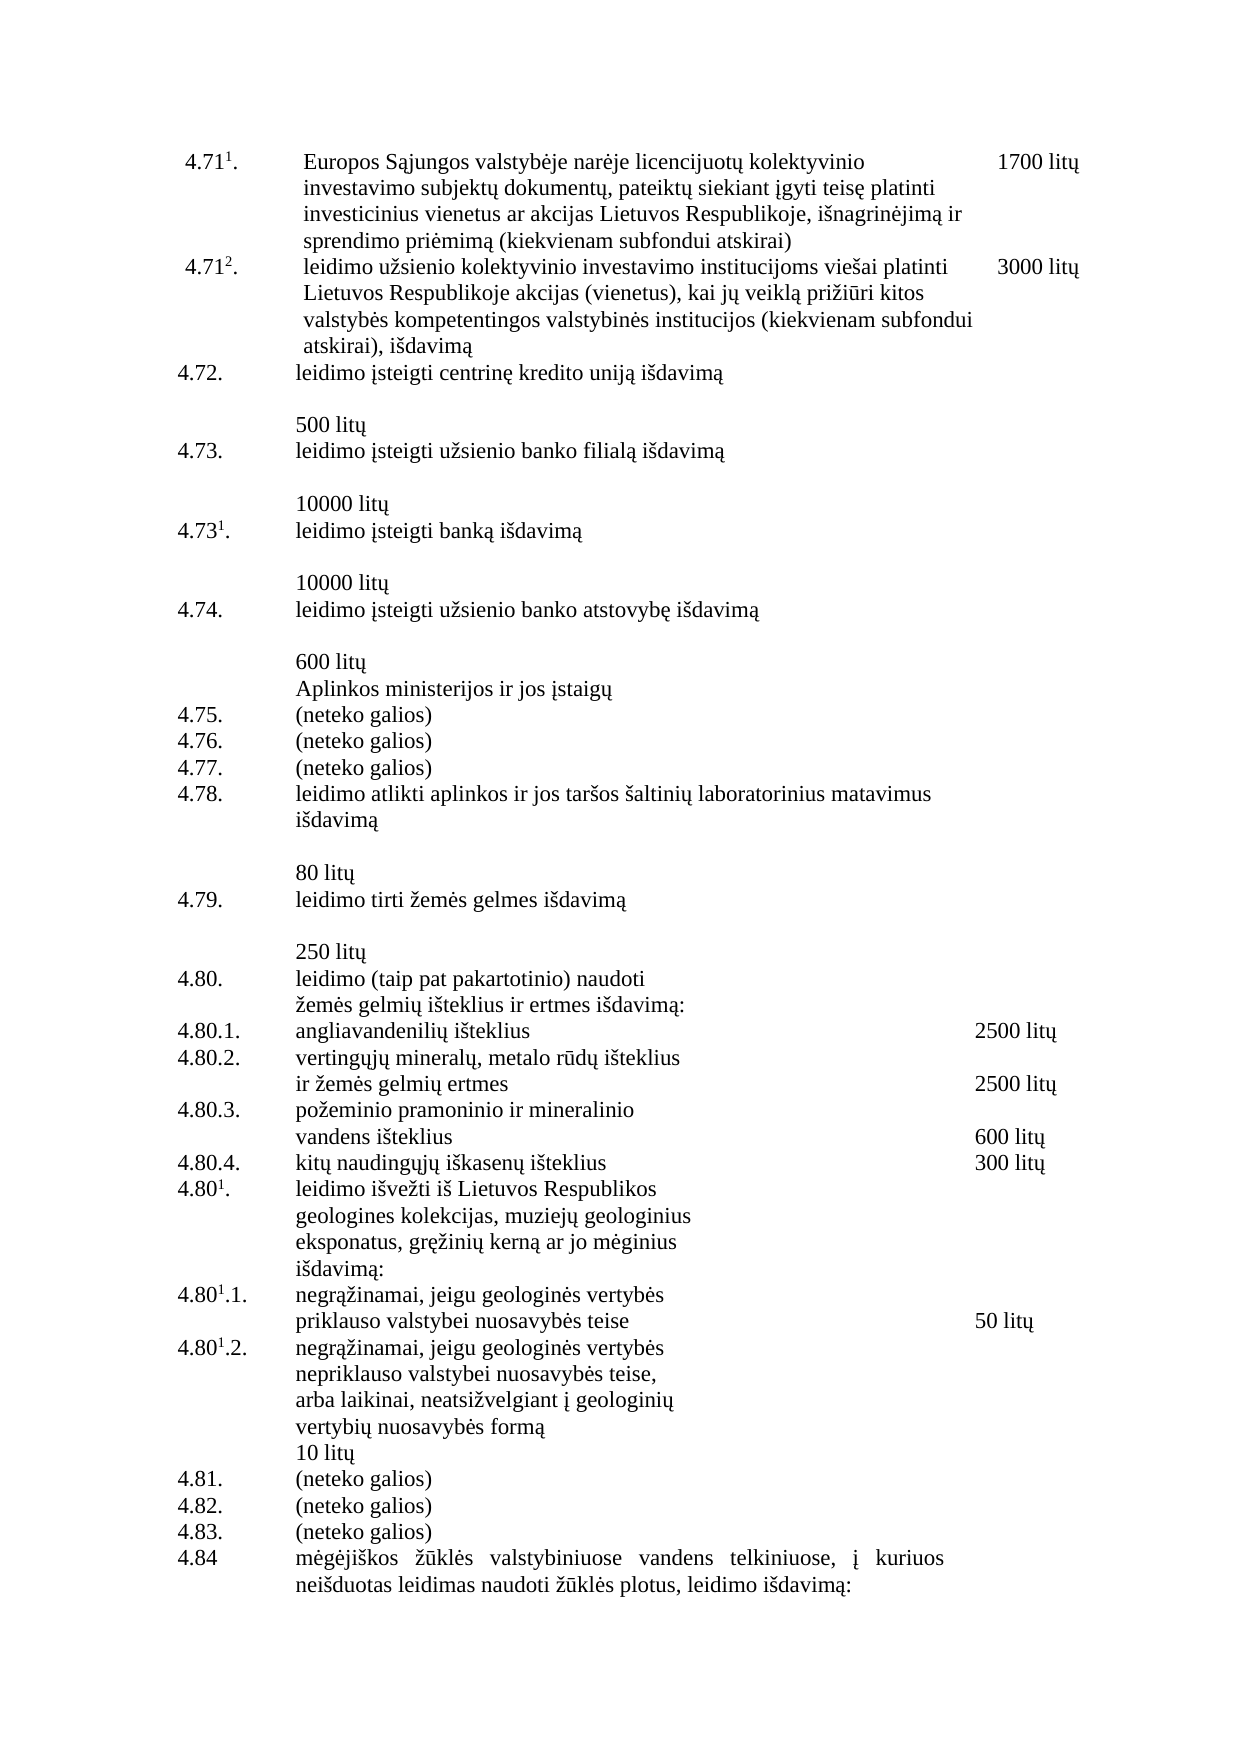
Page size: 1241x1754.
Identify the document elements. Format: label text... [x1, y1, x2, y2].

text nepriklauso valstybei nuosavybės teise, [177, 1360, 1122, 1386]
text 4.76. (neteko galios) [177, 727, 945, 754]
table_cell leidimo užsienio kolektyvinio investavimo institucijoms viešai platinti Lietuvos Respublikoje akcijas (vienetus), kai jų veiklą prižiūri kitos valstybės kompetentingos valstybinės institucijos (kiekvienam subfondui atskirai), išdavimą [292, 253, 986, 358]
text 4.79. leidimo tirti žemės gelmes išdavimą 250 litų [177, 886, 945, 965]
text 4.801.2. negrąžinamai, jeigu geologinės vertybės [177, 1334, 1122, 1360]
text 4.731. leidimo įsteigti banką išdavimą 10000 litų [177, 517, 945, 596]
text 4.82. (neteko galios) [177, 1492, 945, 1518]
text 4.74. leidimo įsteigti užsienio banko atstovybę išdavimą 600 litų [177, 596, 945, 675]
text 4.84 mėgėjiškos žūklės valstybiniuose vandens telkiniuose, į kuriuos neišduotas leidimas naudoti žūklės plotus, leidimo išdavimą: [177, 1544, 945, 1597]
table_header 1700 litų [986, 148, 1144, 253]
text 4.801.1. negrąžinamai, jeigu geologinės vertybės [177, 1281, 1122, 1307]
text geologines kolekcijas, muziejų geologinius [177, 1202, 1122, 1228]
table_cell 4.712. [174, 253, 292, 358]
text vandens išteklius 600 litų [177, 1123, 1122, 1149]
text 4.80.2. vertingųjų mineralų, metalo rūdų išteklius [177, 1044, 1122, 1070]
text 4.80.3. požeminio pramoninio ir mineralinio [177, 1096, 1122, 1123]
text 4.80. leidimo (taip pat pakartotinio) naudoti [177, 965, 1122, 991]
table_header Europos Sąjungos valstybėje narėje licencijuotų kolektyvinio investavimo subjektų dokumentų, pateiktų siekiant įgyti teisę platinti investicinius vienetus ar akcijas Lietuvos Respublikoje, išnagrinėjimą ir sprendimo priėmimą (kiekvienam subfondui atskirai) [292, 148, 986, 253]
text Aplinkos ministerijos ir jos įstaigų [177, 675, 945, 701]
table_cell 3000 litų [986, 253, 1144, 358]
text 4.75. (neteko galios) [177, 701, 945, 727]
text 4.78. leidimo atlikti aplinkos ir jos taršos šaltinių laboratorinius matavimus išdavimą 80 litų [177, 780, 945, 886]
text 4.80.1. angliavandenilių išteklius 2500 litų [177, 1017, 1122, 1044]
text išdavimą: [177, 1254, 1122, 1281]
text 4.83. (neteko galios) [177, 1518, 945, 1544]
text 4.73. leidimo įsteigti užsienio banko filialą išdavimą 10000 litų [177, 438, 945, 517]
text 4.81. (neteko galios) [177, 1465, 945, 1492]
text priklauso valstybei nuosavybės teise 50 litų [177, 1307, 1122, 1334]
text 4.80.4. kitų naudingųjų iškasenų išteklius 300 litų [177, 1149, 1122, 1176]
text 4.801. leidimo išvežti iš Lietuvos Respublikos [177, 1176, 1122, 1202]
text 4.77. (neteko galios) [177, 754, 945, 780]
text eksponatus, gręžinių kerną ar jo mėginius [177, 1228, 1122, 1254]
table_header 4.711. [174, 148, 292, 253]
text žemės gelmių išteklius ir ertmes išdavimą: [177, 991, 1122, 1017]
text vertybių nuosavybės formą 10 litų [177, 1413, 945, 1465]
text ir žemės gelmių ertmes 2500 litų [177, 1070, 1122, 1096]
text 4.72. leidimo įsteigti centrinę kredito uniją išdavimą 500 litų [177, 358, 945, 438]
text arba laikinai, neatsižvelgiant į geologinių [177, 1386, 1122, 1413]
